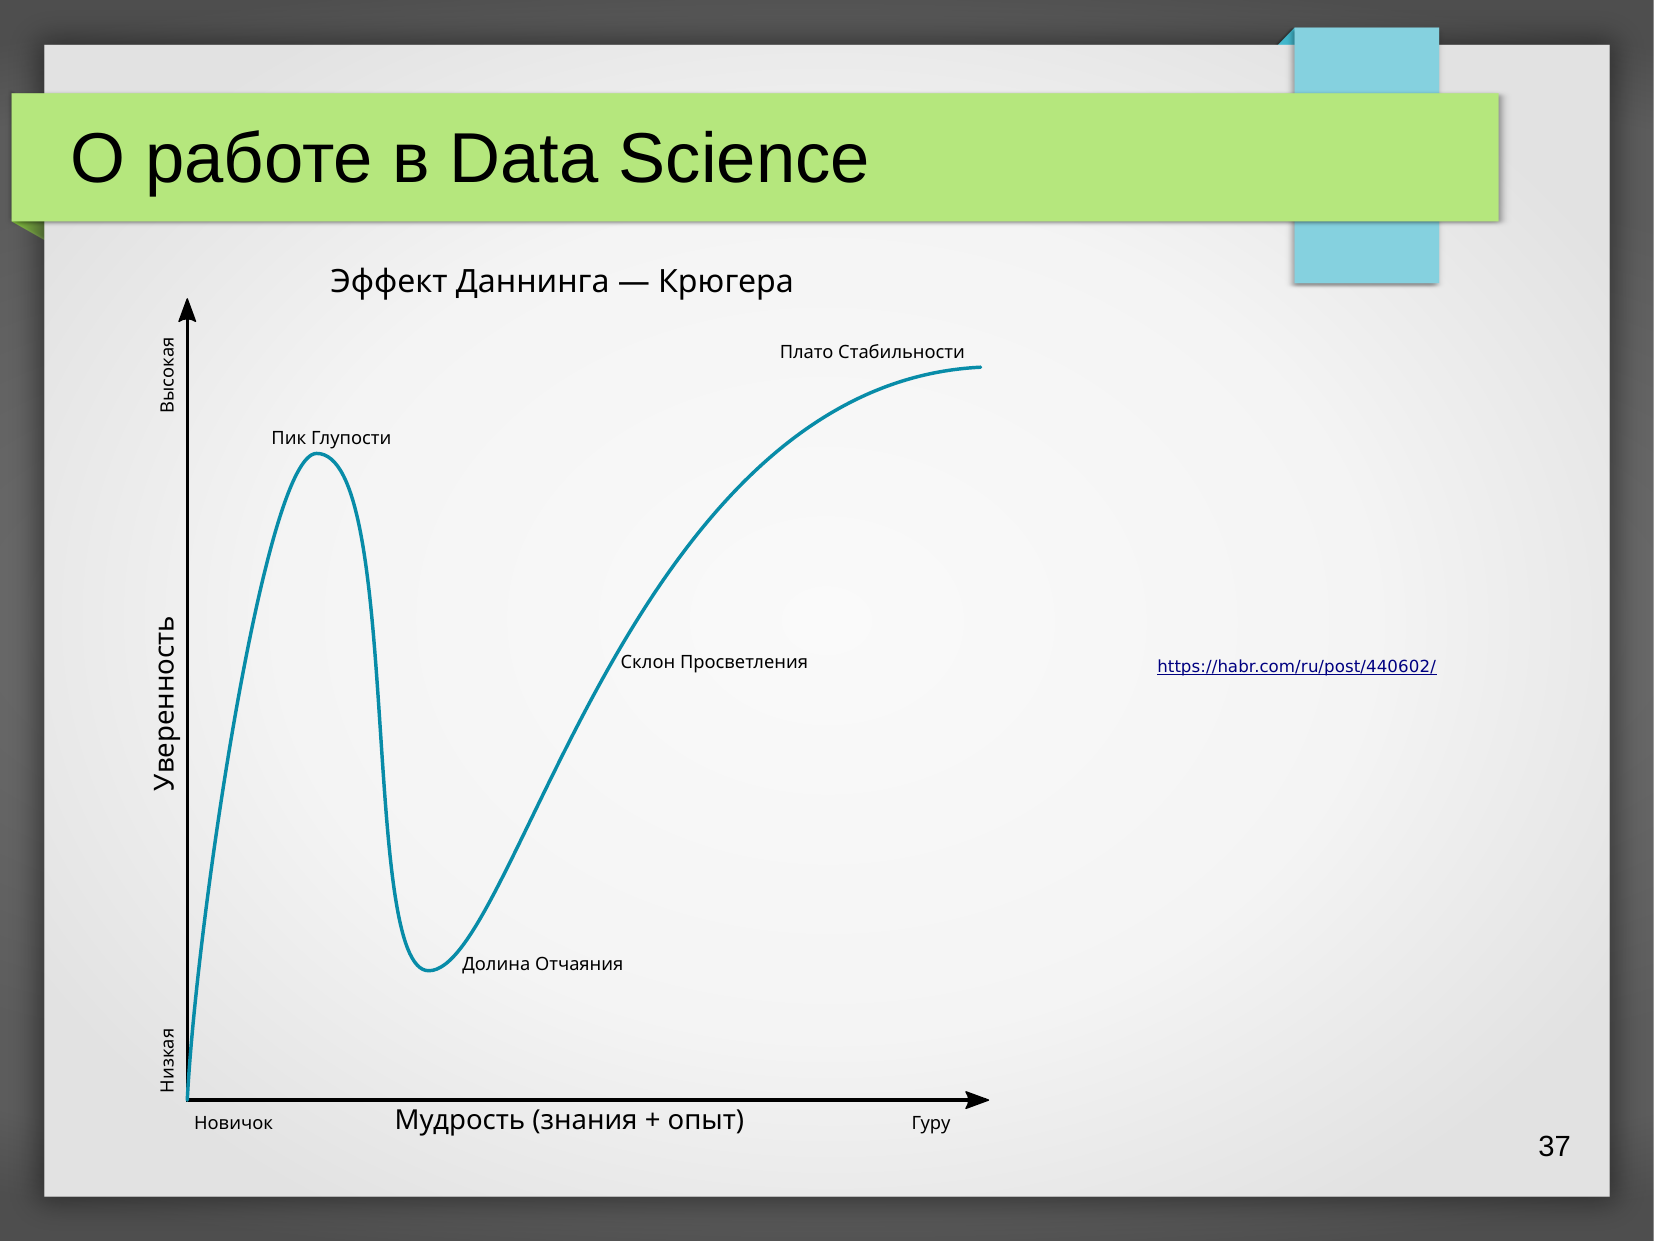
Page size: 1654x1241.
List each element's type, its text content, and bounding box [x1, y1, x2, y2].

title О работе в Data Science [70, 106, 1559, 211]
text_box https://habr.com/ru/post/440602/ [1142, 649, 1595, 709]
picture [0, 0, 1654, 1241]
